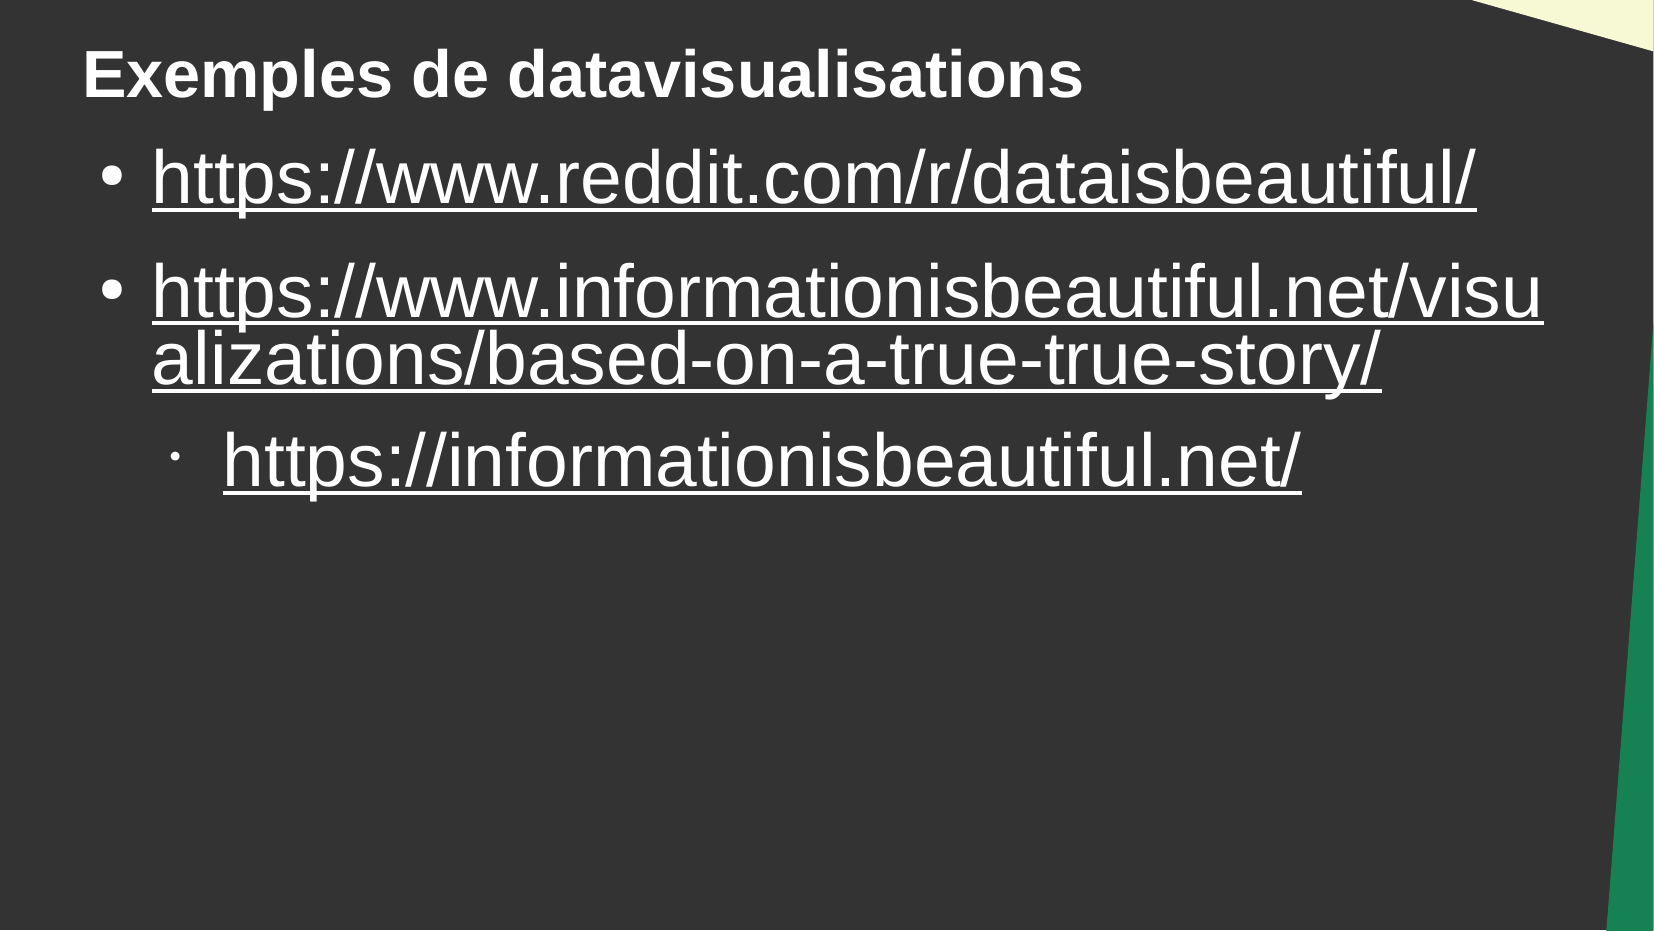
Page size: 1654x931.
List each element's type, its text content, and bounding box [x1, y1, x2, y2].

text_box [1471, 0, 1654, 52]
list https://www.reddit.com/r/dataisbeautiful/ https://www.informationisbeautiful.net/visualizations/based-on-a-true-true-story/ https://informationisbeautiful.net/ [80, 135, 1560, 532]
title Exemples de datavisualisations [82, 37, 1571, 115]
text_box [1606, 314, 1654, 931]
